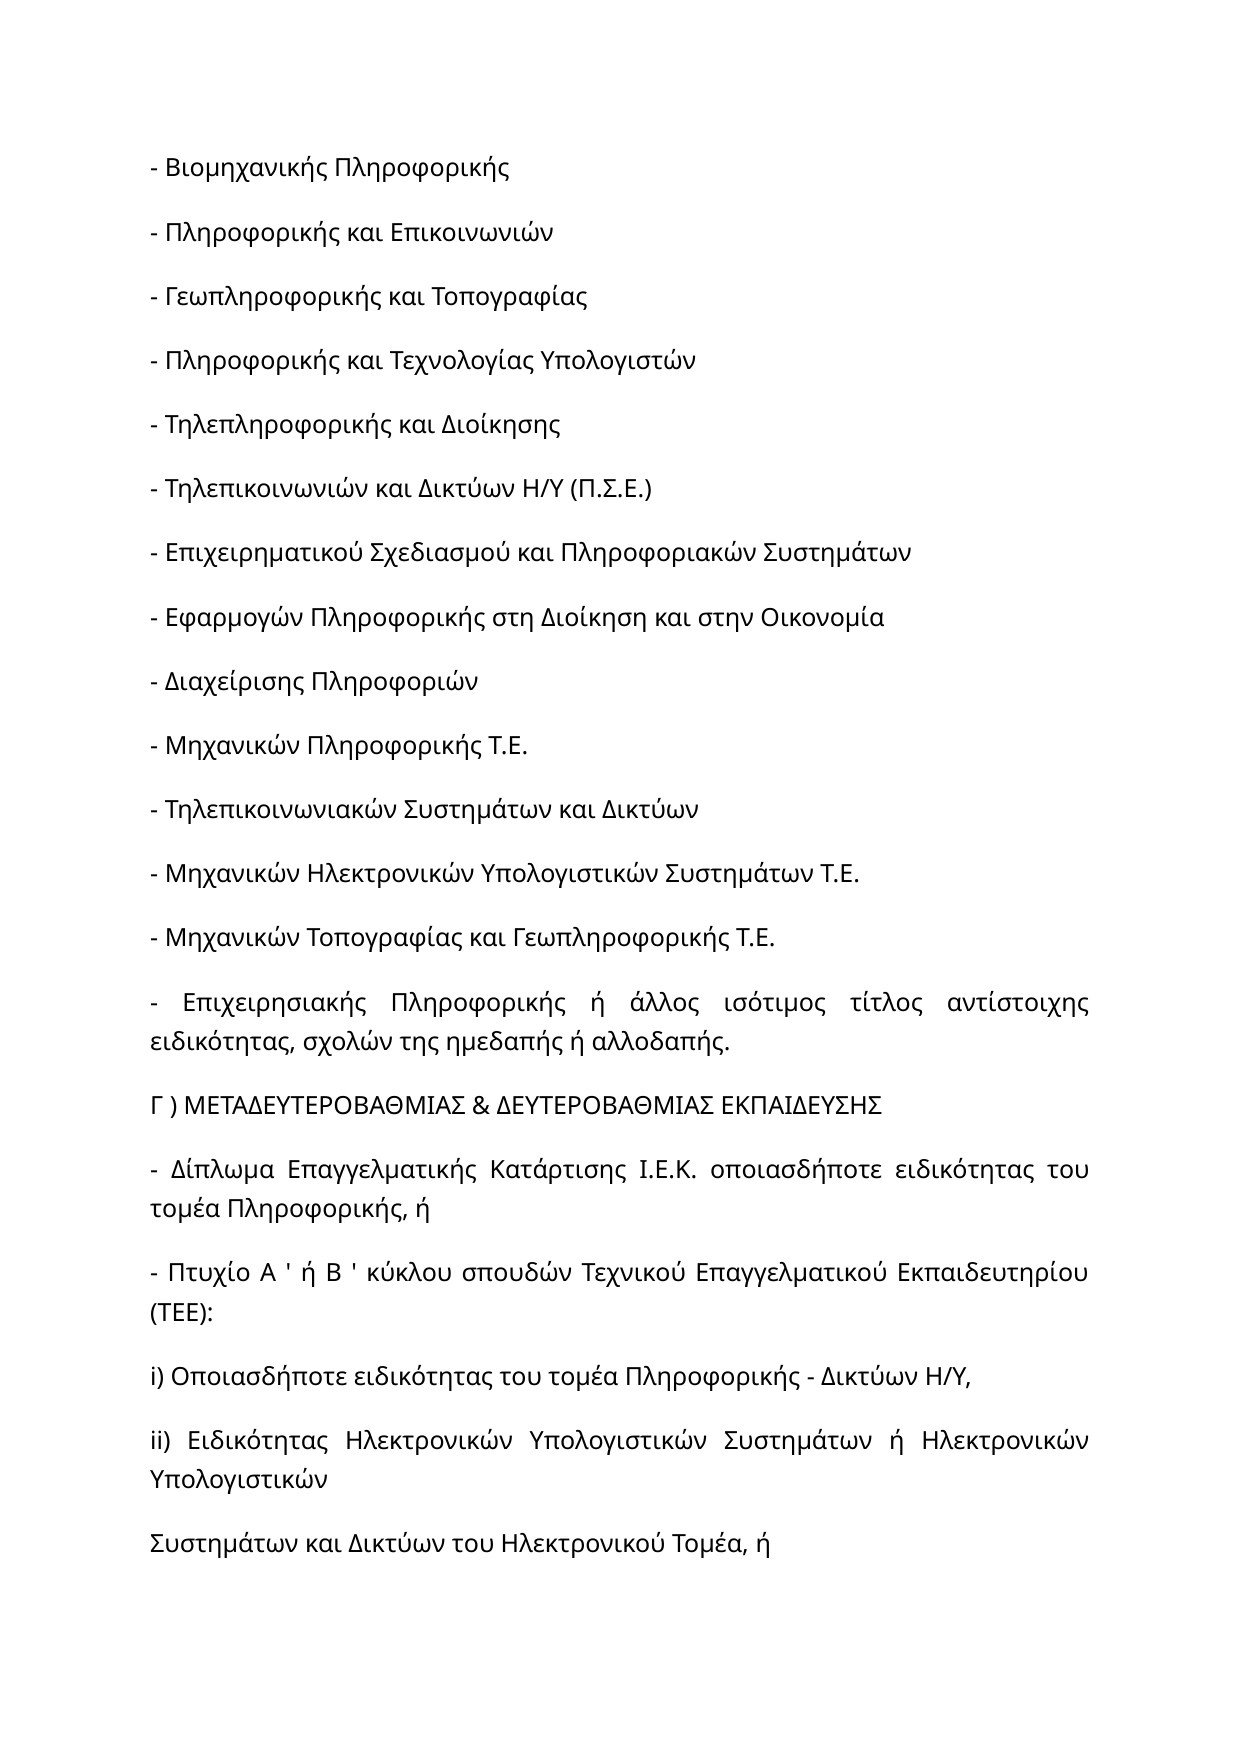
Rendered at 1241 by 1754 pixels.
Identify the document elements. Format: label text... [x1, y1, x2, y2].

text - Τηλεπικοινωνιών και Δικτύων Η/Υ (Π.Σ.Ε.) [150, 471, 1090, 505]
text i) Οποιασδήποτε ειδικότητας του τομέα Πληροφορικής - Δικτύων Η/Υ, [150, 1358, 1090, 1392]
text - Δίπλωμα Επαγγελματικής Κατάρτισης Ι.Ε.Κ. οποιασδήποτε ειδικότητας του τομέα Πληροφορικής, ή [150, 1152, 1090, 1225]
text Συστημάτων και Δικτύων του Ηλεκτρονικού Τομέα, ή [150, 1526, 1090, 1560]
text - Γεωπληροφορικής και Τοπογραφίας [150, 278, 1090, 312]
text - Πληροφορικής και Επικοινωνιών [150, 214, 1090, 248]
text ii) Ειδικότητας Ηλεκτρονικών Υπολογιστικών Συστημάτων ή Ηλεκτρονικών Υπολογιστικών [150, 1422, 1090, 1496]
text Γ ) ΜΕΤΑΔΕΥΤΕΡΟΒΑΘΜΙΑΣ & ΔΕΥΤΕΡΟΒΑΘΜΙΑΣ ΕΚΠΑΙΔΕΥΣΗΣ [150, 1087, 1090, 1122]
text - Μηχανικών Ηλεκτρονικών Υπολογιστικών Συστημάτων Τ.Ε. [150, 856, 1090, 890]
text - Πτυχίο Α ' ή Β ' κύκλου σπουδών Τεχνικού Επαγγελματικού Εκπαιδευτηρίου (ΤΕΕ): [150, 1255, 1090, 1328]
text - Μηχανικών Τοπογραφίας και Γεωπληροφορικής Τ.Ε. [150, 920, 1090, 954]
text - Επιχειρησιακής Πληροφορικής ή άλλος ισότιμος τίτλος αντίστοιχης ειδικότητας, σχολών της ημεδαπής ή αλλοδαπής. [150, 984, 1090, 1057]
text - Επιχειρηματικού Σχεδιασμού και Πληροφοριακών Συστημάτων [150, 535, 1090, 569]
text - Πληροφορικής και Τεχνολογίας Υπολογιστών [150, 342, 1090, 377]
text - Τηλεπληροφορικής και Διοίκησης [150, 407, 1090, 441]
text - Εφαρμογών Πληροφορικής στη Διοίκηση και στην Οικονομία [150, 599, 1090, 633]
text - Βιομηχανικής Πληροφορικής [150, 150, 1090, 184]
text - Διαχείρισης Πληροφοριών [150, 663, 1090, 697]
text - Τηλεπικοινωνιακών Συστημάτων και Δικτύων [150, 792, 1090, 826]
text - Μηχανικών Πληροφορικής Τ.Ε. [150, 727, 1090, 762]
